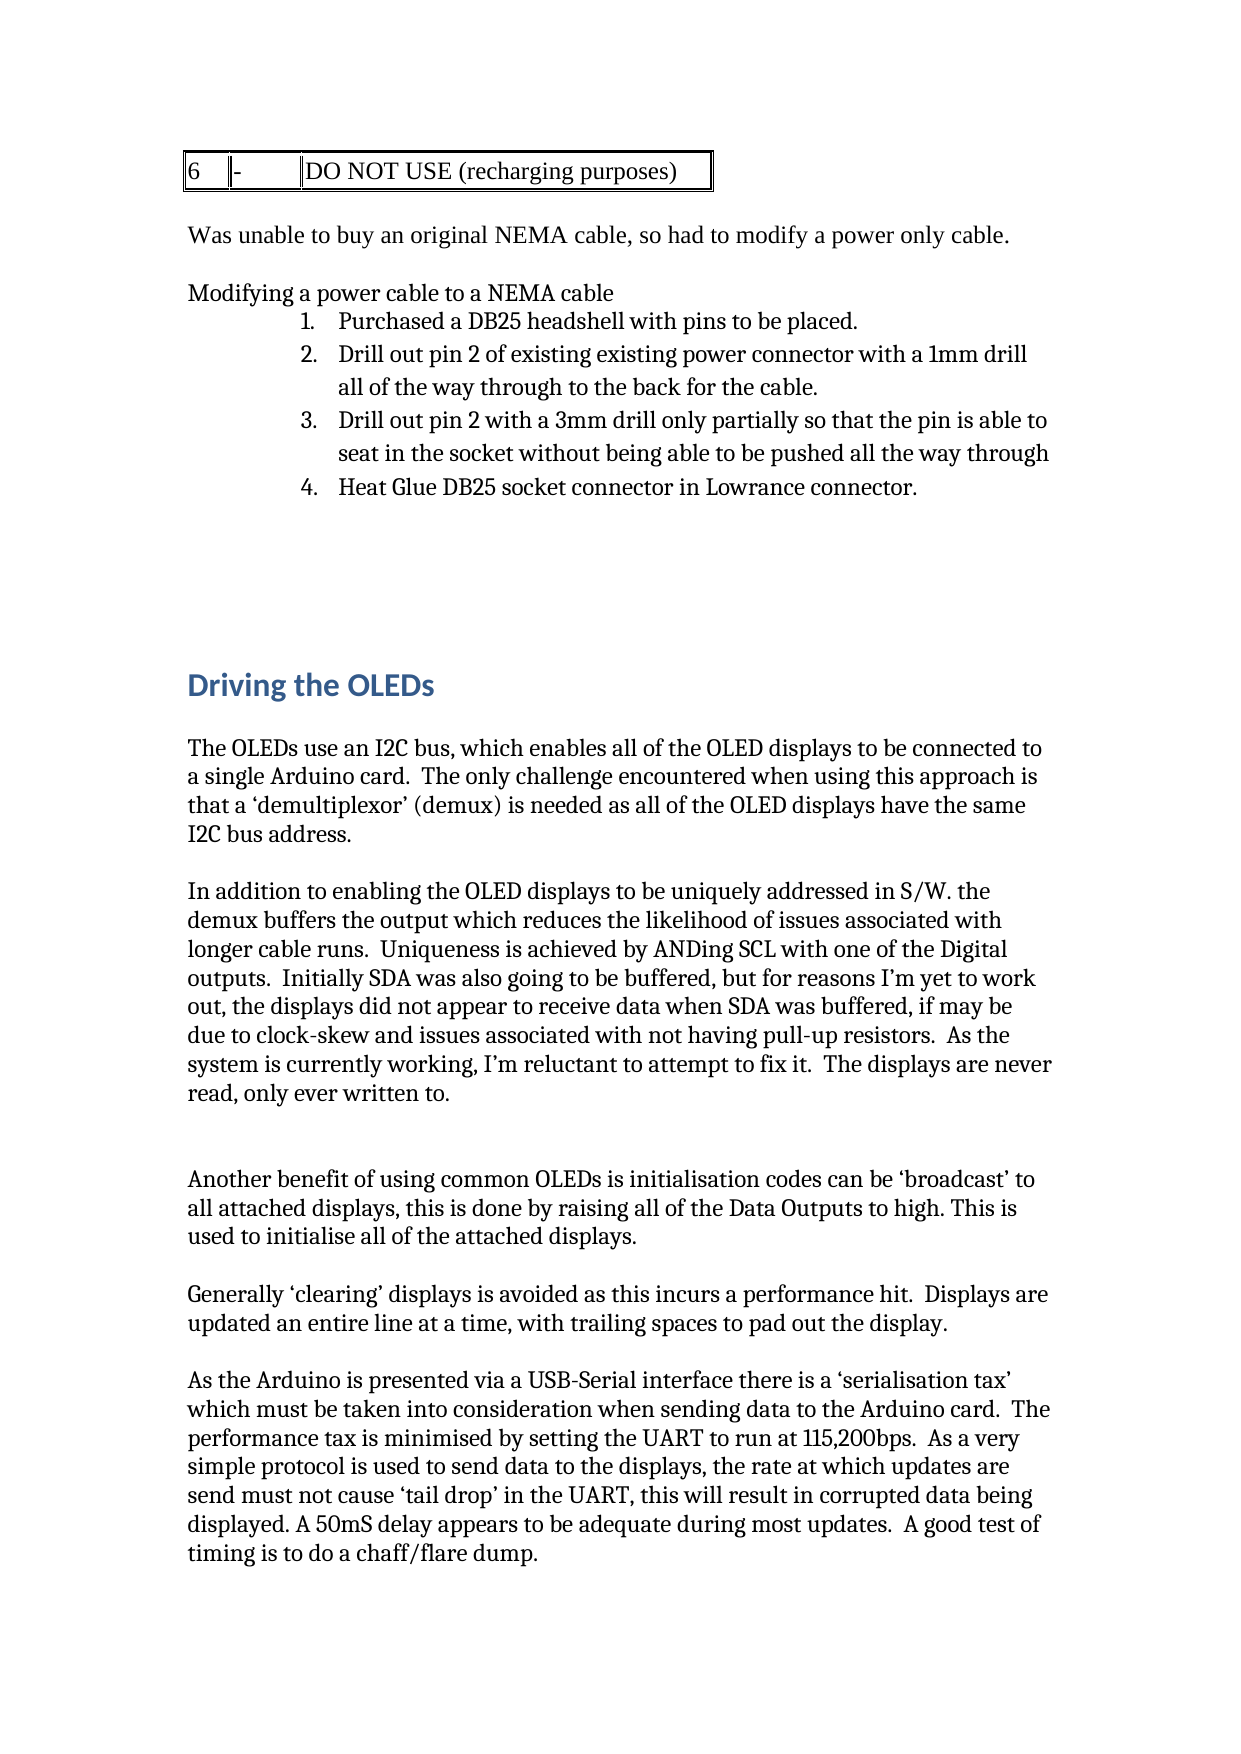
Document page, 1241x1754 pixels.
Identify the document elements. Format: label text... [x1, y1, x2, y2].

table_cell 6 [186, 152, 230, 188]
text In addition to enabling the OLED displays to be uniquely addressed in S/W. the demux buffers the output which reduces the likelihood of issues associated with longer cable runs. Uniqueness is achieved by ANDing SCL with one of the Digital outputs. Initially SDA was also going to be buffered, but for reasons I’m yet to work out, the displays did not appear to receive data when SDA was buffered, if may be due to clock-skew and issues associated with not having pull-up resistors. As the system is currently working, I’m reluctant to attempt to fix it. The displays are never read, only ever written to. [187, 877, 1053, 1107]
subtitle Driving the OLEDs [187, 664, 1053, 705]
table_cell - [230, 153, 302, 188]
text Was unable to buy an original NEMA cable, so had to modify a power only cable. [187, 221, 1053, 249]
text As the Arduino is presented via a USB-Serial interface there is a ‘serialisation tax’ which must be taken into consideration when sending data to the Arduino card. The performance tax is minimised by setting the UART to run at 115,200bps. As a very simple protocol is used to send data to the displays, the rate at which updates are send must not cause ‘tail drop’ in the UART, this will result in corrupted data being displayed. A 50mS delay appears to be adequate during most updates. A good test of timing is to do a chaff/flare dump. [187, 1366, 1053, 1567]
text Another benefit of using common OLEDs is initialisation codes can be ‘broadcast’ to all attached displays, this is done by raising all of the Data Outputs to high. This is used to initialise all of the attached displays. [187, 1165, 1053, 1251]
list Heat Glue DB25 socket connector in Lowrance connector. [301, 472, 1053, 501]
text Modifying a power cable to a NEMA cable [187, 278, 1053, 307]
list Drill out pin 2 of existing existing power connector with a 1mm drill all of the way through to the back for the cable. [301, 340, 1053, 402]
table_cell DO NOT USE (recharging purposes) [302, 153, 710, 188]
text Generally ‘clearing’ displays is avoided as this incurs a performance hit. Displays are updated an entire line at a time, with trailing spaces to pad out the display. [187, 1280, 1053, 1337]
text The OLEDs use an I2C bus, which enables all of the OLED displays to be connected to a single Arduino card. The only challenge encountered when using this approach is that a ‘demultiplexor’ (demux) is needed as all of the OLED displays have the same I2C bus address. [187, 733, 1053, 848]
list Drill out pin 2 with a 3mm drill only partially so that the pin is able to seat in the socket without being able to be pushed all the way through [301, 406, 1053, 468]
list Purchased a DB25 headshell with pins to be placed. [301, 307, 1053, 336]
